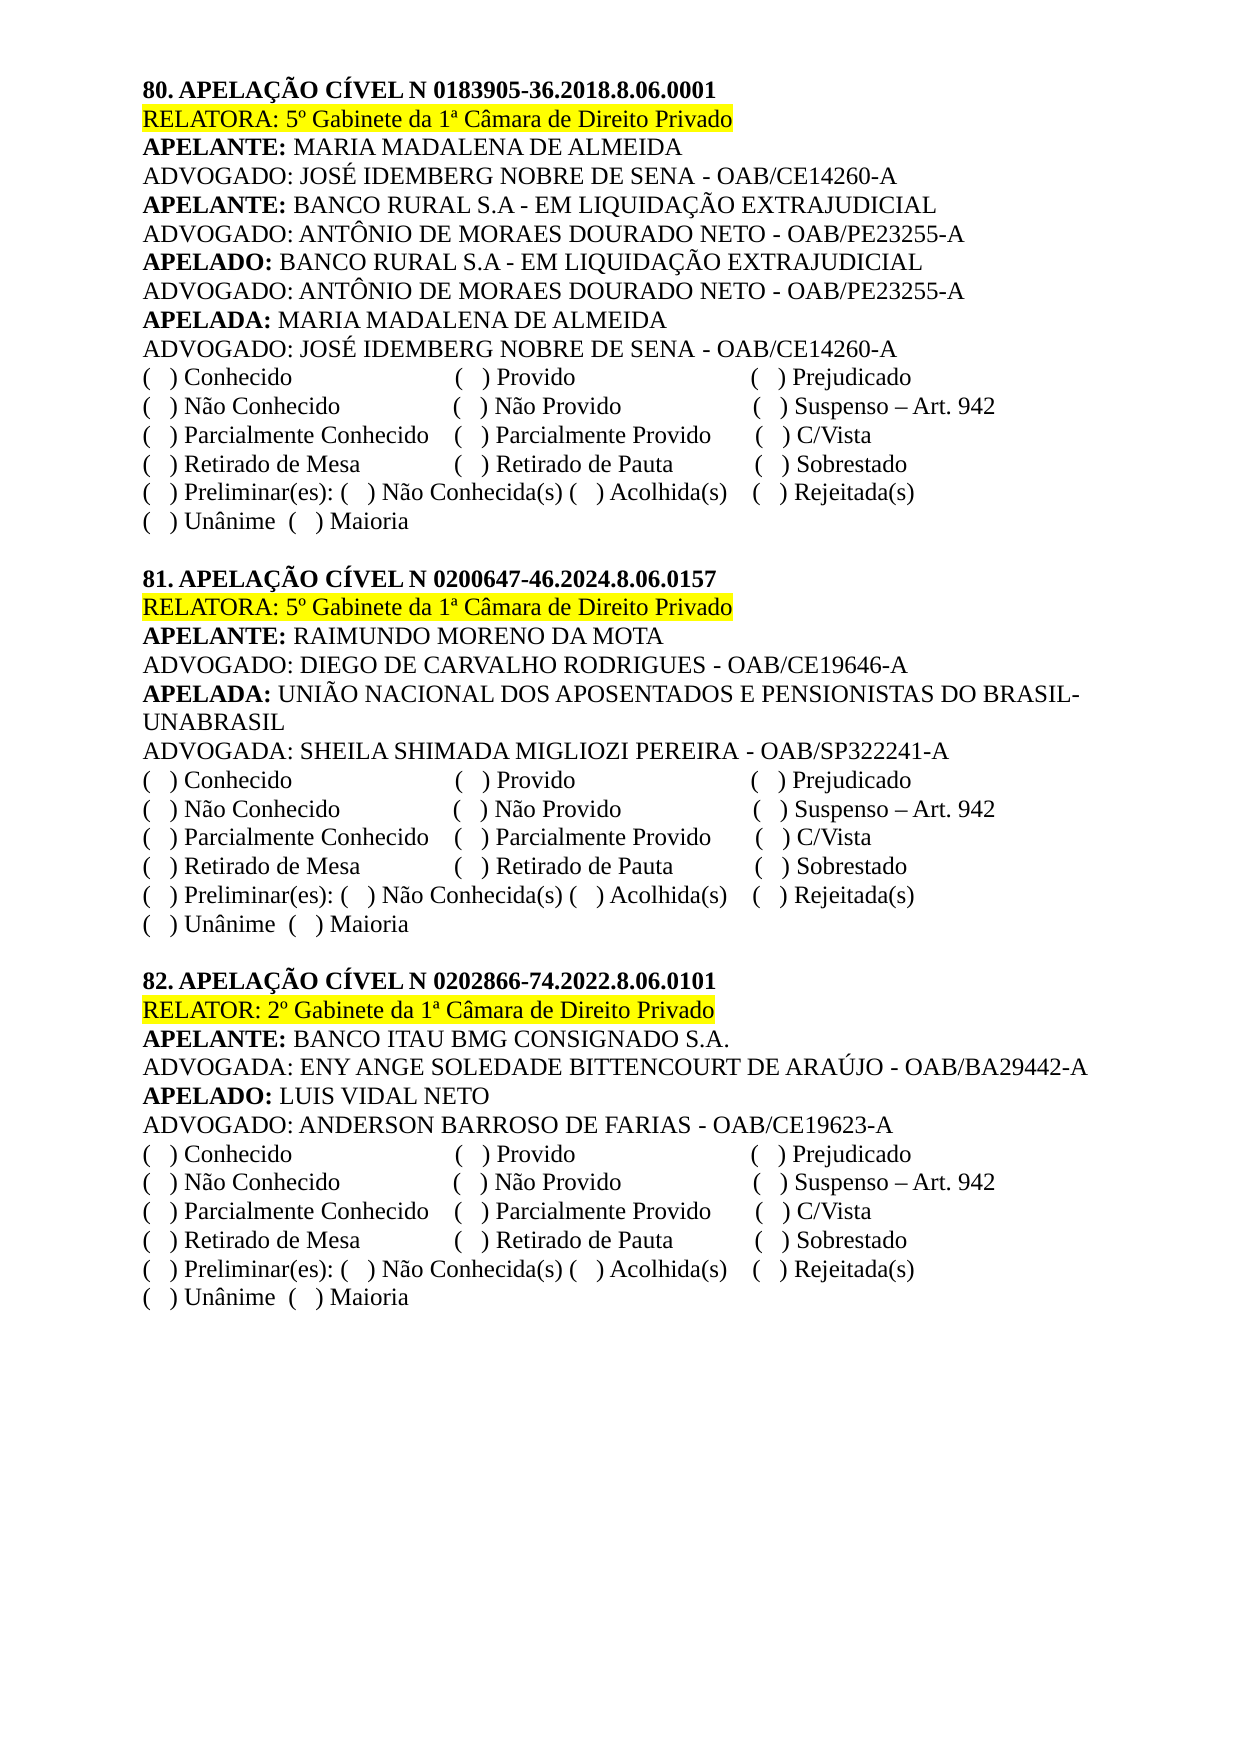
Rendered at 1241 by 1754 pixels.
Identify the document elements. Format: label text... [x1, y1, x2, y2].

text ( ) Unânime ( ) Maioria 82. APELAÇÃO CÍVEL N 0202866-74.2022.8.06.0101 RELATOR: 2º Gabinete da 1ª Câmara de Direito Privado APELANTE: BANCO ITAU BMG CONSIGNADO S.A. ADVOGADA: ENY ANGE SOLEDADE BITTENCOURT DE ARAÚJO - OAB/BA29442-A APELADO: LUIS VIDAL NETO ADVOGADO: ANDERSON BARROSO DE FARIAS - OAB/CE19623-A ( ) Conhecido ( ) Provido ( ) Prejudicado [142, 909, 1141, 1167]
text ( ) Não Conhecido ( ) Não Provido ( ) Suspenso – Art. 942 [142, 794, 1141, 822]
text ( ) Preliminar(es): ( ) Não Conhecida(s) ( ) Acolhida(s) ( ) Rejeitada(s) [142, 1254, 1141, 1282]
text ( ) Parcialmente Conhecido ( ) Parcialmente Provido ( ) C/Vista [142, 822, 1141, 851]
text ( ) Retirado de Mesa ( ) Retirado de Pauta ( ) Sobrestado [142, 449, 1141, 477]
text ( ) Unânime ( ) Maioria [142, 1282, 1141, 1369]
text ( ) Preliminar(es): ( ) Não Conhecida(s) ( ) Acolhida(s) ( ) Rejeitada(s) [142, 880, 1141, 909]
text ( ) Retirado de Mesa ( ) Retirado de Pauta ( ) Sobrestado [142, 1225, 1141, 1254]
text 80. APELAÇÃO CÍVEL N 0183905-36.2018.8.06.0001 RELATORA: 5º Gabinete da 1ª Câmara de Direito Privado APELANTE: MARIA MADALENA DE ALMEIDA ADVOGADO: JOSÉ IDEMBERG NOBRE DE SENA - OAB/CE14260-A APELANTE: BANCO RURAL S.A - EM LIQUIDAÇÃO EXTRAJUDICIAL ADVOGADO: ANTÔNIO DE MORAES DOURADO NETO - OAB/PE23255-A APELADO: BANCO RURAL S.A - EM LIQUIDAÇÃO EXTRAJUDICIAL ADVOGADO: ANTÔNIO DE MORAES DOURADO NETO - OAB/PE23255-A APELADA: MARIA MADALENA DE ALMEIDA ADVOGADO: JOSÉ IDEMBERG NOBRE DE SENA - OAB/CE14260-A ( ) Conhecido ( ) Provido ( ) Prejudicado [142, 75, 1141, 391]
text ( ) Não Conhecido ( ) Não Provido ( ) Suspenso – Art. 942 [142, 391, 1141, 420]
text ( ) Retirado de Mesa ( ) Retirado de Pauta ( ) Sobrestado [142, 851, 1141, 880]
text ( ) Parcialmente Conhecido ( ) Parcialmente Provido ( ) C/Vista [142, 420, 1141, 449]
text ( ) Parcialmente Conhecido ( ) Parcialmente Provido ( ) C/Vista [142, 1196, 1141, 1225]
text ( ) Unânime ( ) Maioria 81. APELAÇÃO CÍVEL N 0200647-46.2024.8.06.0157 RELATORA: 5º Gabinete da 1ª Câmara de Direito Privado APELANTE: RAIMUNDO MORENO DA MOTA ADVOGADO: DIEGO DE CARVALHO RODRIGUES - OAB/CE19646-A APELADA: UNIÃO NACIONAL DOS APOSENTADOS E PENSIONISTAS DO BRASIL- UNABRASIL ADVOGADA: SHEILA SHIMADA MIGLIOZI PEREIRA - OAB/SP322241-A ( ) Conhecido ( ) Provido ( ) Prejudicado [142, 506, 1141, 794]
text ( ) Preliminar(es): ( ) Não Conhecida(s) ( ) Acolhida(s) ( ) Rejeitada(s) [142, 477, 1141, 506]
text ( ) Não Conhecido ( ) Não Provido ( ) Suspenso – Art. 942 [142, 1167, 1141, 1196]
